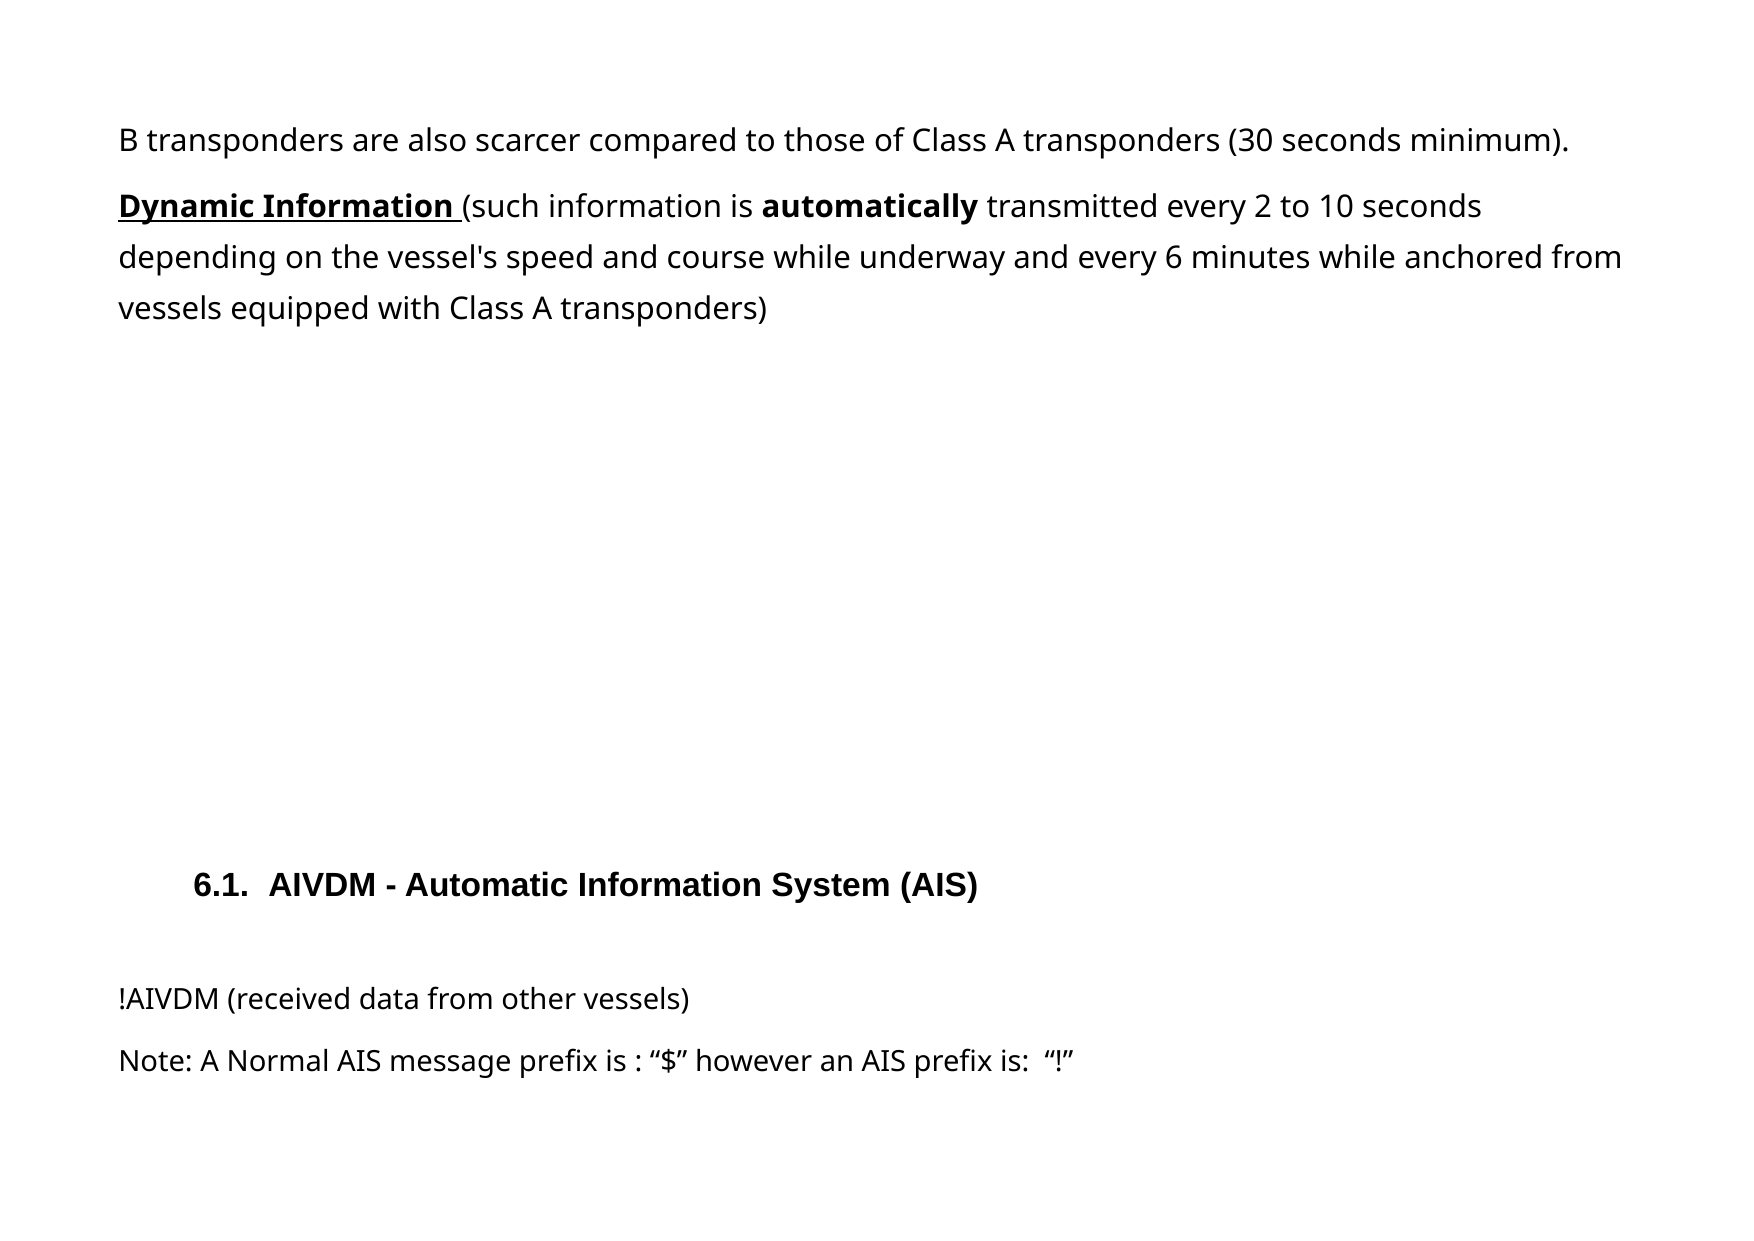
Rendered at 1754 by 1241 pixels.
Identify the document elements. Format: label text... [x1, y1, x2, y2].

text Note: A Normal AIS message prefix is : “$” however an AIS prefix is: “!” [118, 1040, 1636, 1080]
subtitle AIVDM - Automatic Information System (AIS) [193, 865, 1636, 903]
text Dynamic Information (such information is automatically transmitted every 2 to 10 seconds depending on the vessel's speed and course while underway and every 6 minutes while anchored from vessels equipped with Class A transponders) [118, 184, 1636, 328]
text B transponders are also scarcer compared to those of Class A transponders (30 seconds minimum). [118, 118, 1636, 161]
text !AIVDM (received data from other vessels) [118, 978, 1636, 1018]
